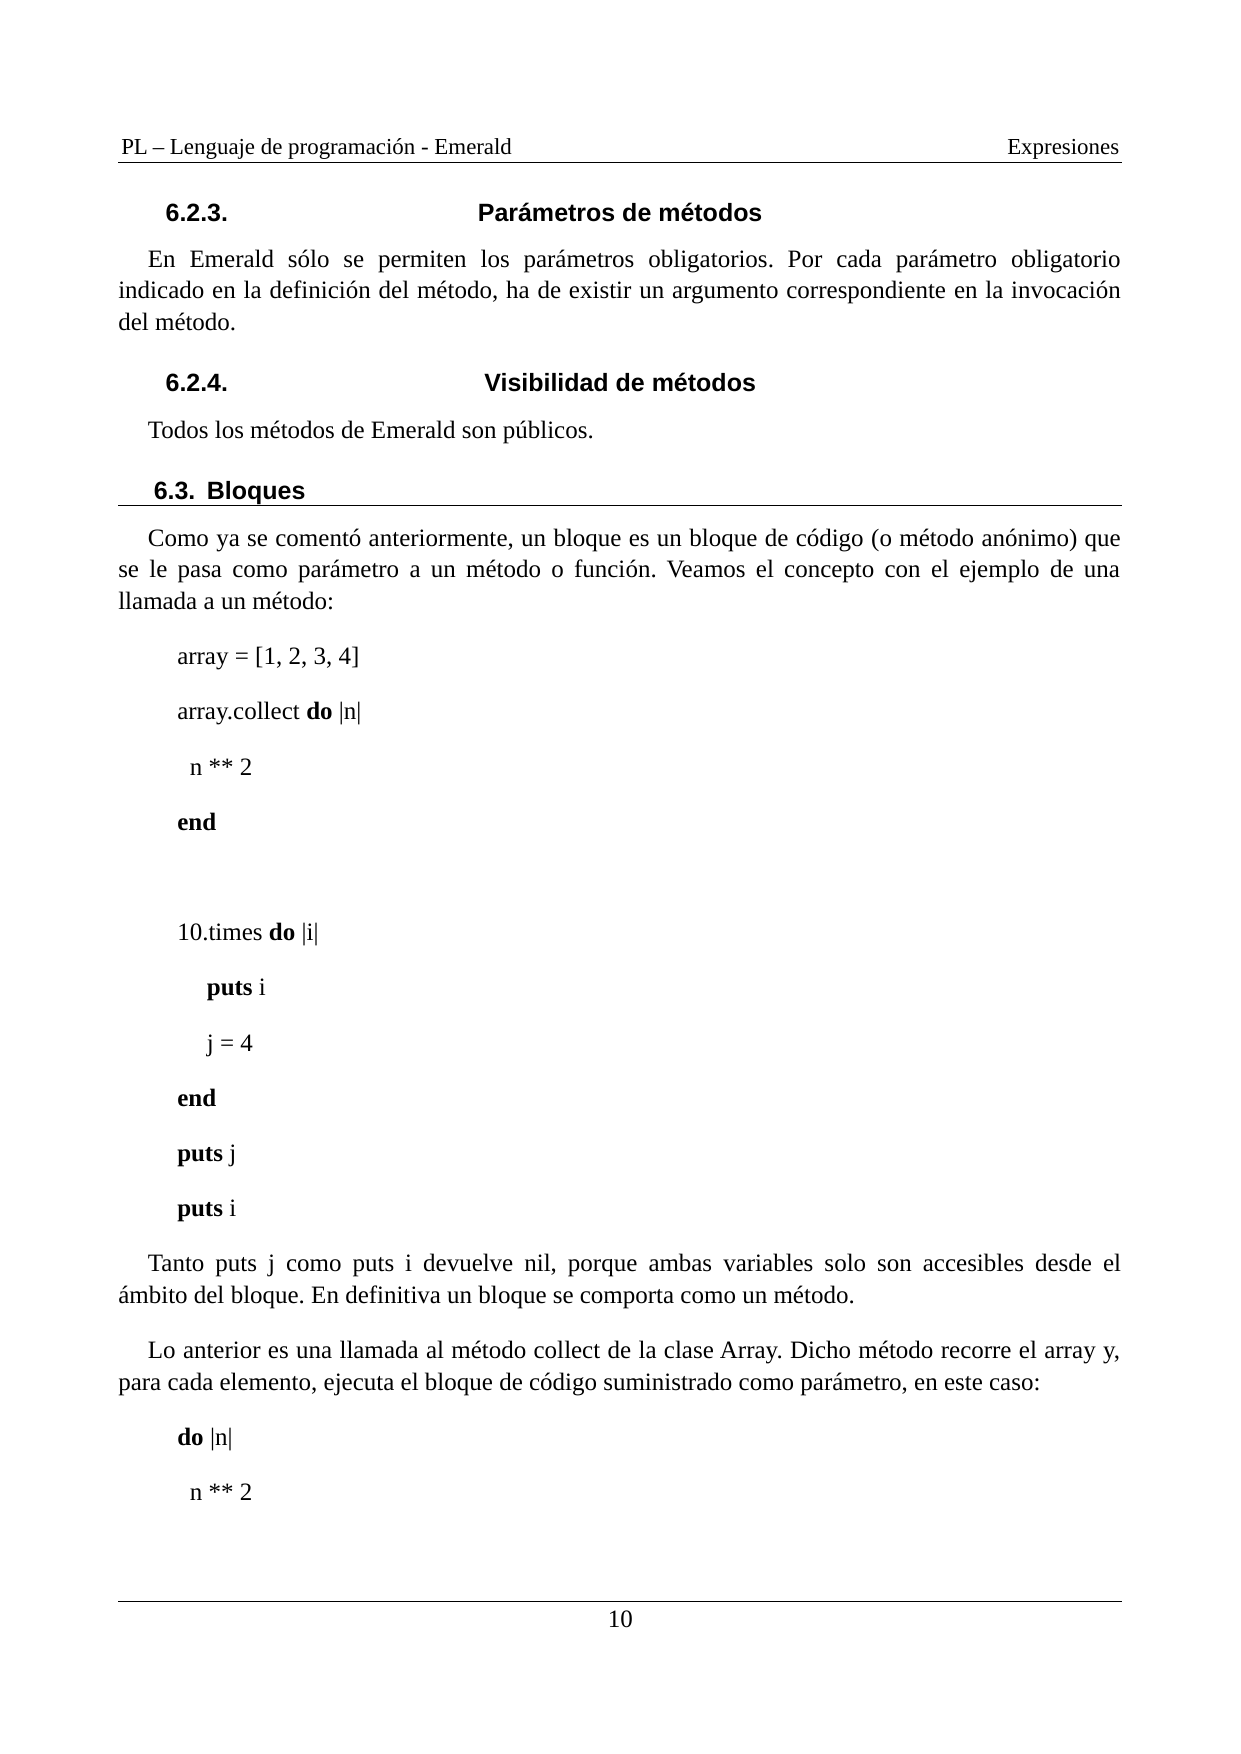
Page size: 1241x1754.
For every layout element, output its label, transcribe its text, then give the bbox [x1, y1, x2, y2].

subtitle Parámetros de métodos [118, 198, 1122, 226]
text Tanto puts j como puts i devuelve nil, porque ambas variables solo son accesibles desde el ámbito del bloque. En definitiva un bloque se comporta como un método. [118, 1248, 1122, 1309]
text Todos los métodos de Emerald son públicos. [118, 415, 1122, 443]
text n ** 2 [118, 1477, 1122, 1506]
subtitle Visibilidad de métodos [118, 368, 1122, 397]
text Lo anterior es una llamada al método collect de la clase Array. Dicho método recorre el array y, para cada elemento, ejecuta el bloque de código suministrado como parámetro, en este caso: [118, 1335, 1122, 1396]
text j = 4 [118, 1028, 1122, 1056]
subtitle Bloques [118, 476, 1122, 505]
text array = [1, 2, 3, 4] [118, 641, 1122, 670]
text end [118, 807, 1122, 836]
text end [118, 1083, 1122, 1112]
text 10.times do |i| [118, 917, 1122, 946]
text n ** 2 [118, 752, 1122, 780]
text Como ya se comentó anteriormente, un bloque es un bloque de código (o método anónimo) que se le pasa como parámetro a un método o función. Veamos el concepto con el ejemplo de una llamada a un método: [118, 523, 1122, 615]
text puts i [118, 1193, 1122, 1222]
text array.collect do |n| [118, 696, 1122, 725]
text puts i [118, 972, 1122, 1001]
text En Emerald sólo se permiten los parámetros obligatorios. Por cada parámetro obligatorio indicado en la definición del método, ha de existir un argumento correspondiente en la invocación del método. [118, 244, 1122, 336]
text do |n| [118, 1422, 1122, 1451]
text puts j [118, 1138, 1122, 1167]
